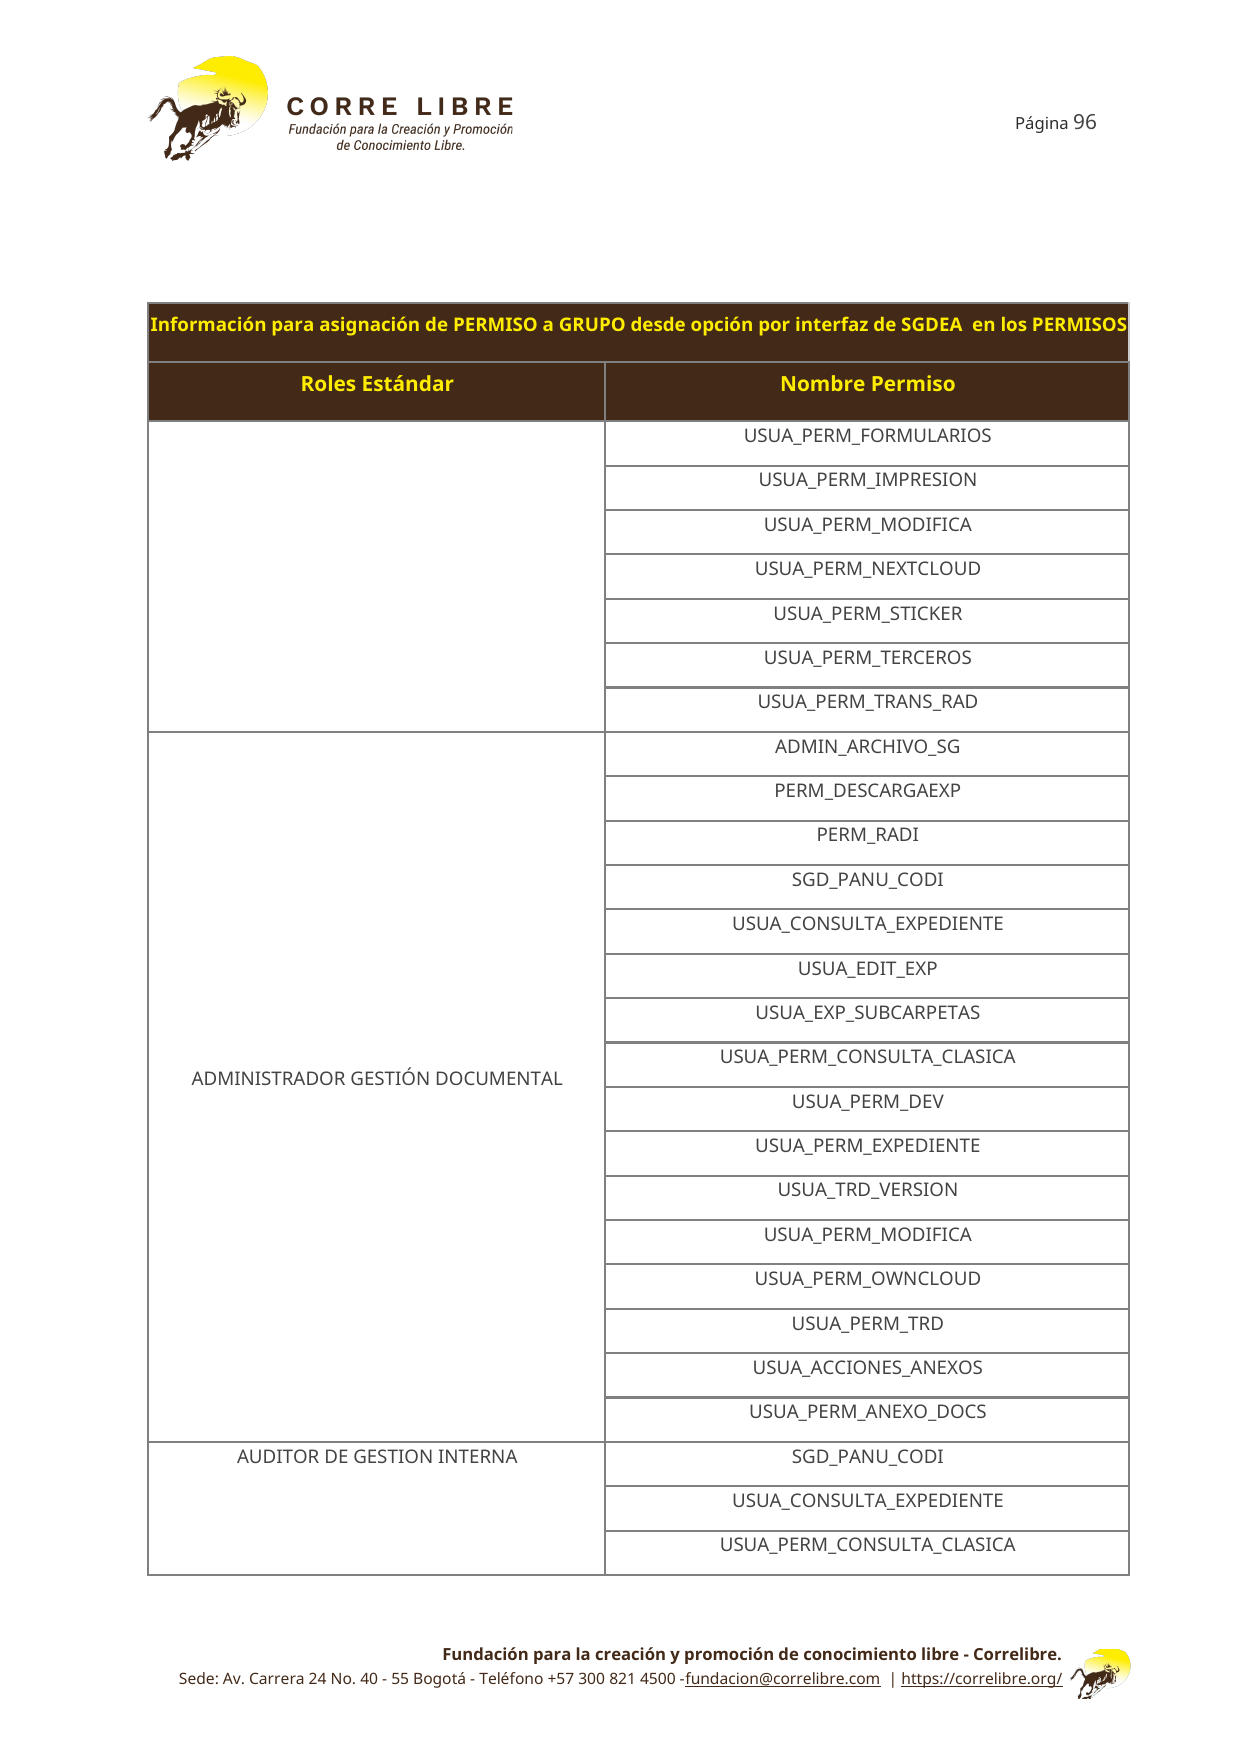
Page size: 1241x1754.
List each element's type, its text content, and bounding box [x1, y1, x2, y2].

table_cell USUA_PERM_FORMULARIOS [606, 422, 1128, 464]
table_cell ADMINISTRADOR GESTIÓN DOCUMENTAL [149, 733, 604, 1441]
table_cell USUA_EDIT_EXP [606, 955, 1128, 997]
table_cell USUA_ACCIONES_ANEXOS [606, 1354, 1128, 1396]
table_cell USUA_PERM_DEV [606, 1088, 1128, 1130]
table_cell USUA_PERM_TRD [606, 1310, 1128, 1352]
table_cell Roles Estándar [149, 363, 604, 420]
table_cell USUA_PERM_EXPEDIENTE [606, 1132, 1128, 1174]
table_cell USUA_PERM_MODIFICA [606, 1221, 1128, 1263]
table_header Información para asignación de PERMISO a GRUPO desde opción por interfaz de SGDEA en los PERMISOS [149, 304, 1128, 361]
table_cell AUDITOR DE GESTION INTERNA [149, 1443, 604, 1574]
table_cell USUA_PERM_NEXTCLOUD [606, 555, 1128, 598]
table_cell USUA_CONSULTA_EXPEDIENTE [606, 1487, 1128, 1529]
table_cell USUA_PERM_TRANS_RAD [606, 689, 1128, 731]
table_cell USUA_EXP_SUBCARPETAS [606, 999, 1128, 1041]
table_cell ADMIN_ARCHIVO_SG [606, 733, 1128, 775]
picture [147, 56, 513, 161]
table_cell USUA_PERM_CONSULTA_CLASICA [606, 1044, 1128, 1086]
picture [1069, 1649, 1134, 1699]
table_cell USUA_CONSULTA_EXPEDIENTE [606, 910, 1128, 953]
table_cell USUA_PERM_OWNCLOUD [606, 1265, 1128, 1308]
table_cell USUA_PERM_STICKER [606, 600, 1128, 642]
table_cell Nombre Permiso [606, 363, 1128, 420]
table_cell PERM_RADI [606, 822, 1128, 864]
table_cell USUA_PERM_TERCEROS [606, 644, 1128, 686]
table_cell [149, 422, 604, 731]
table_cell SGD_PANU_CODI [606, 1443, 1128, 1485]
table_cell USUA_PERM_CONSULTA_CLASICA [606, 1532, 1128, 1574]
table_cell SGD_PANU_CODI [606, 866, 1128, 908]
table_cell USUA_PERM_IMPRESION [606, 467, 1128, 509]
table_cell PERM_DESCARGAEXP [606, 777, 1128, 819]
table_cell USUA_TRD_VERSION [606, 1177, 1128, 1219]
table_cell USUA_PERM_ANEXO_DOCS [606, 1399, 1128, 1441]
table_cell USUA_PERM_MODIFICA [606, 511, 1128, 553]
